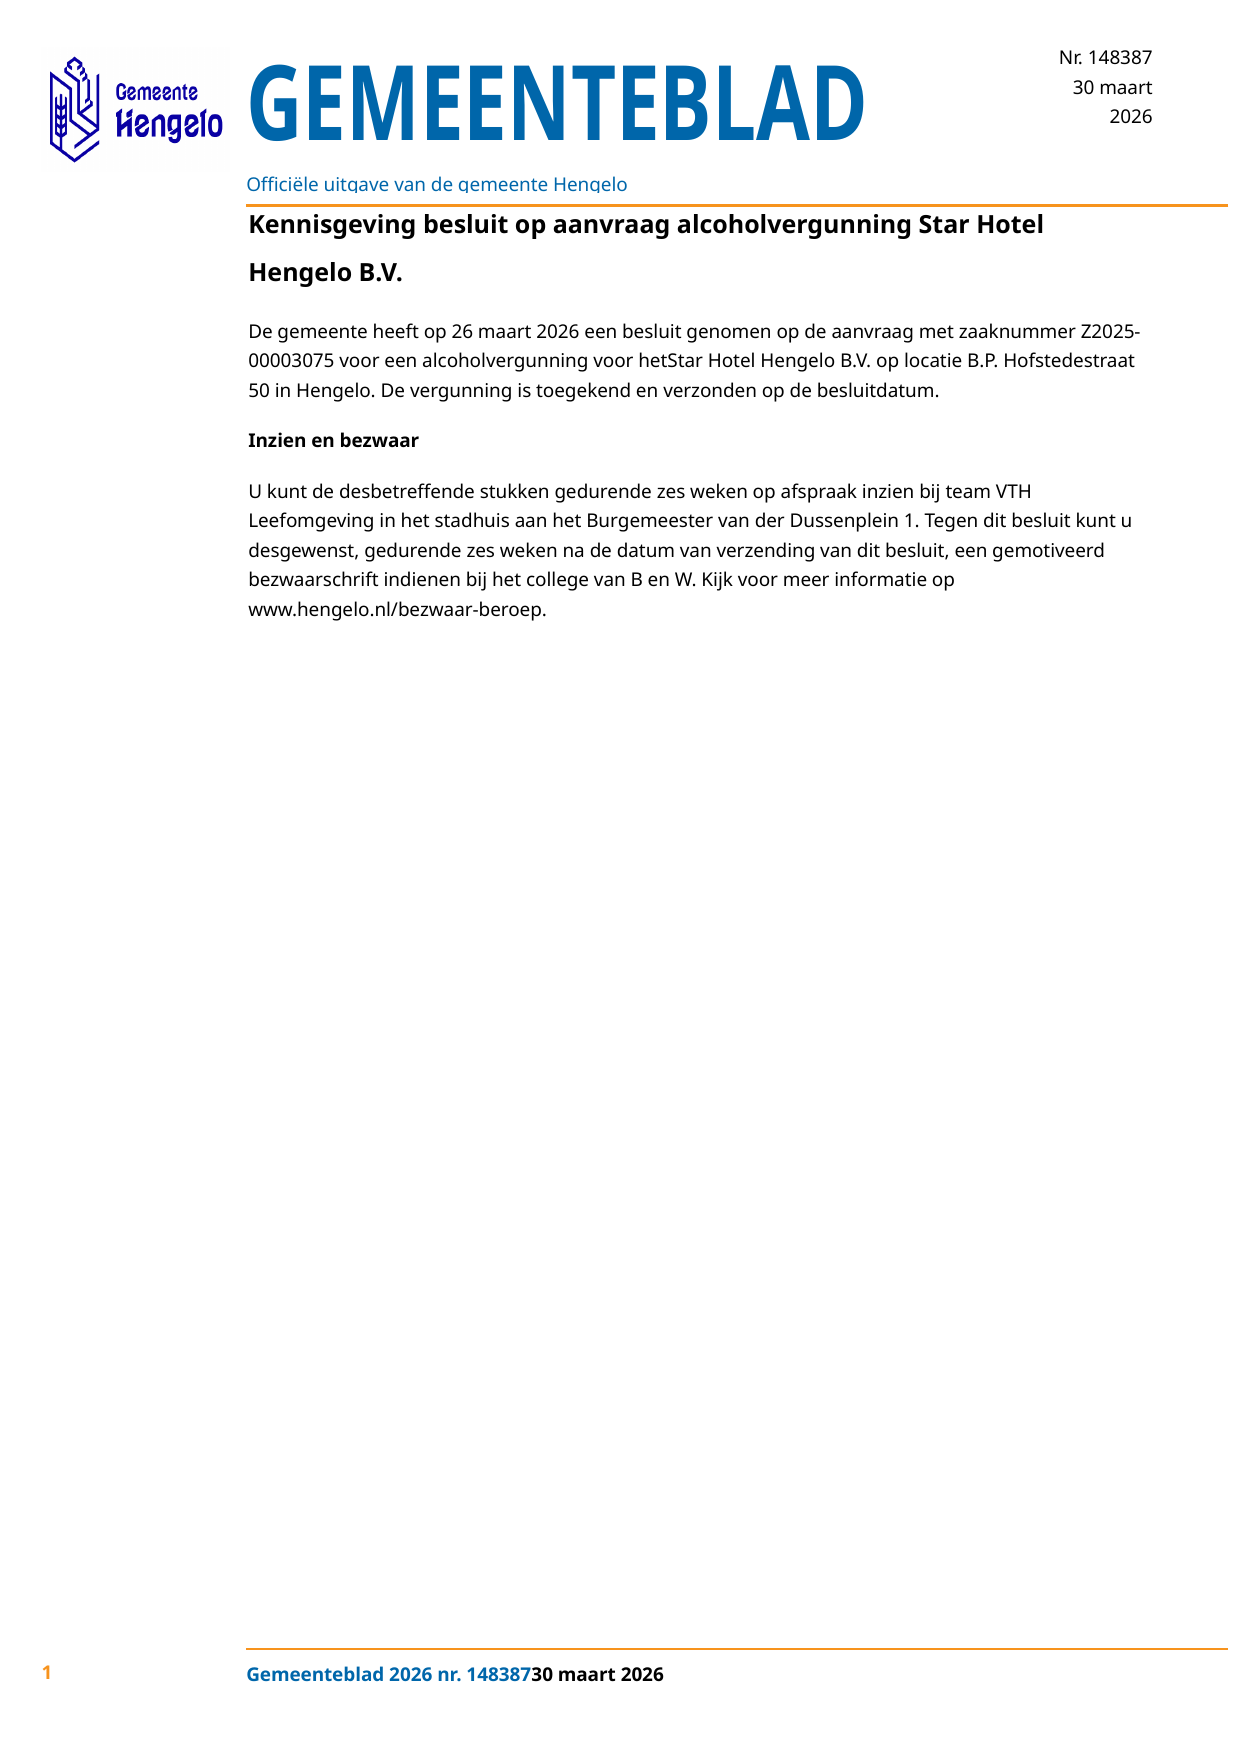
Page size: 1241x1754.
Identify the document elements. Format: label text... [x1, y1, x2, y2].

text De gemeente heeft op 26 maart 2026 een besluit genomen op de aanvraag met zaaknummer Z2025-00003075 voor een alcoholvergunning voor hetStar Hotel Hengelo B.V. op locatie B.P. Hofstedestraat 50 in Hengelo. De vergunning is toegekend en verzonden op de besluitdatum. [248, 318, 1152, 403]
text Kennisgeving besluit op aanvraag alcoholvergunning Star Hotel Hengelo B.V. [248, 207, 1152, 288]
text Inzien en bezwaar [248, 427, 1152, 453]
picture [41, 47, 231, 172]
text U kunt de desbetreffende stukken gedurende zes weken op afspraak inzien bij team VTH Leefomgeving in het stadhuis aan het Burgemeester van der Dussenplein 1. Tegen dit besluit kunt u desgewenst, gedurende zes weken na de datum van verzending van dit besluit, een gemotiveerd bezwaarschrift indienen bij het college van B en W. Kijk voor meer informatie op www.hengelo.nl/bezwaar-beroep. [248, 478, 1152, 622]
